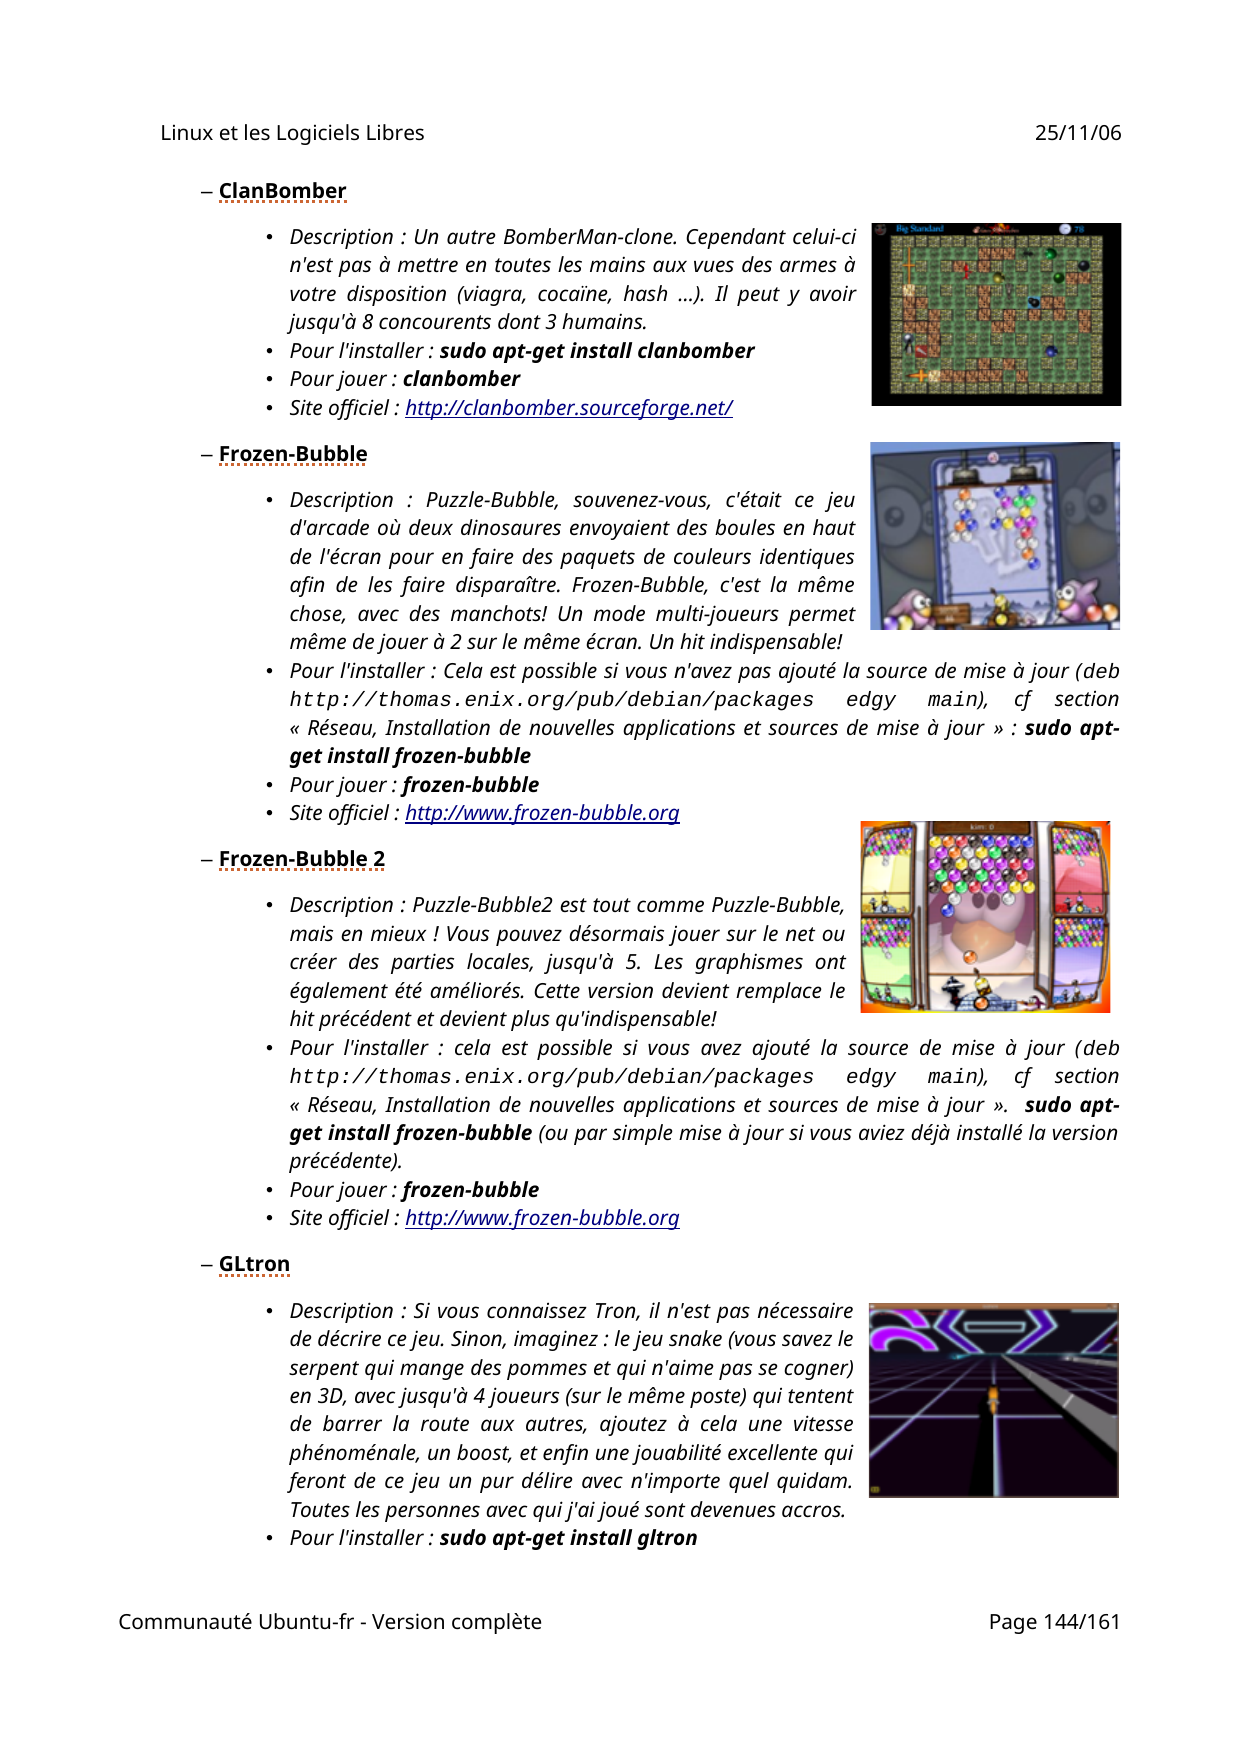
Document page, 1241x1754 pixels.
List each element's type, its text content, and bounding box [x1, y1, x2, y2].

subtitle [1111, 844, 1122, 873]
subtitle Frozen-Bubble [201, 439, 1122, 467]
picture [871, 223, 1122, 406]
list Pour l'installer : sudo apt-get install gltron [266, 1523, 1122, 1552]
list Description : Puzzle-Bubble2 est tout comme Puzzle-Bubble, mais en mieux ! Vous pouvez désormais jouer sur le net ou créer des parties locales, jusqu'à 5. Les graphismes ont également été améliorés. Cette version devient remplace le hit précédent et devient plus qu'indispensable! [266, 890, 1122, 1033]
list Pour l'installer : cela est possible si vous avez ajouté la source de mise à jour (deb http://thomas.enix.org/pub/debian/packages edgy main), cf section « Réseau, Installation de nouvelles applications et sources de mise à jour ». sudo apt-get install frozen-bubble (ou par simple mise à jour si vous aviez déjà installé la version précédente). [266, 1033, 1122, 1175]
list Description : Un autre BomberMan-clone. Cependant celui-ci n'est pas à mettre en toutes les mains aux vues des armes à votre disposition (viagra, cocaïne, hash ...). Il peut y avoir jusqu'à 8 concourents dont 3 humains. [266, 222, 1122, 336]
list Pour jouer : frozen-bubble [266, 770, 1122, 798]
list Pour l'installer : sudo apt-get install clanbomber [266, 336, 871, 364]
picture [870, 442, 1121, 630]
list Description : Puzzle-Bubble, souvenez-vous, c'était ce jeu d'arcade où deux dinosaures envoyaient des boules en haut de l'écran pour en faire des paquets de couleurs identiques afin de les faire disparaître. Frozen-Bubble, c'est la même chose, avec des manchots! Un mode multi-joueurs permet même de jouer à 2 sur le même écran. Un hit indispensable! [266, 485, 1122, 656]
list Description : Si vous connaissez Tron, il n'est pas nécessaire de décrire ce jeu. Sinon, imaginez : le jeu snake (vous savez le serpent qui mange des pommes et qui n'aime pas se cogner) en 3D, avec jusqu'à 4 joueurs (sur le même poste) qui tentent de barrer la route aux autres, ajoutez à cela une vitesse phénoménale, un boost, et enfin une jouabilité excellente qui feront de ce jeu un pur délire avec n'importe quel quidam. Toutes les personnes avec qui j'ai joué sont devenues accros. [266, 1296, 1122, 1523]
picture [860, 821, 1111, 1013]
list Site officiel : http://www.frozen-bubble.org [266, 798, 1122, 827]
subtitle Frozen-Bubble 2 [201, 844, 860, 873]
list Pour jouer : frozen-bubble [266, 1175, 1122, 1203]
list Site officiel : http://www.frozen-bubble.org [266, 1203, 1122, 1232]
list Pour l'installer : Cela est possible si vous n'avez pas ajouté la source de mise à jour (deb http://thomas.enix.org/pub/debian/packages edgy main), cf section « Réseau, Installation de nouvelles applications et sources de mise à jour » : sudo apt-get install frozen-bubble [266, 656, 1122, 770]
subtitle GLtron [201, 1249, 1122, 1278]
list Site officiel : http://clanbomber.sourceforge.net/ [266, 393, 1122, 421]
picture [868, 1303, 1119, 1498]
subtitle ClanBomber [201, 176, 1122, 204]
list Pour jouer : clanbomber [266, 364, 871, 393]
